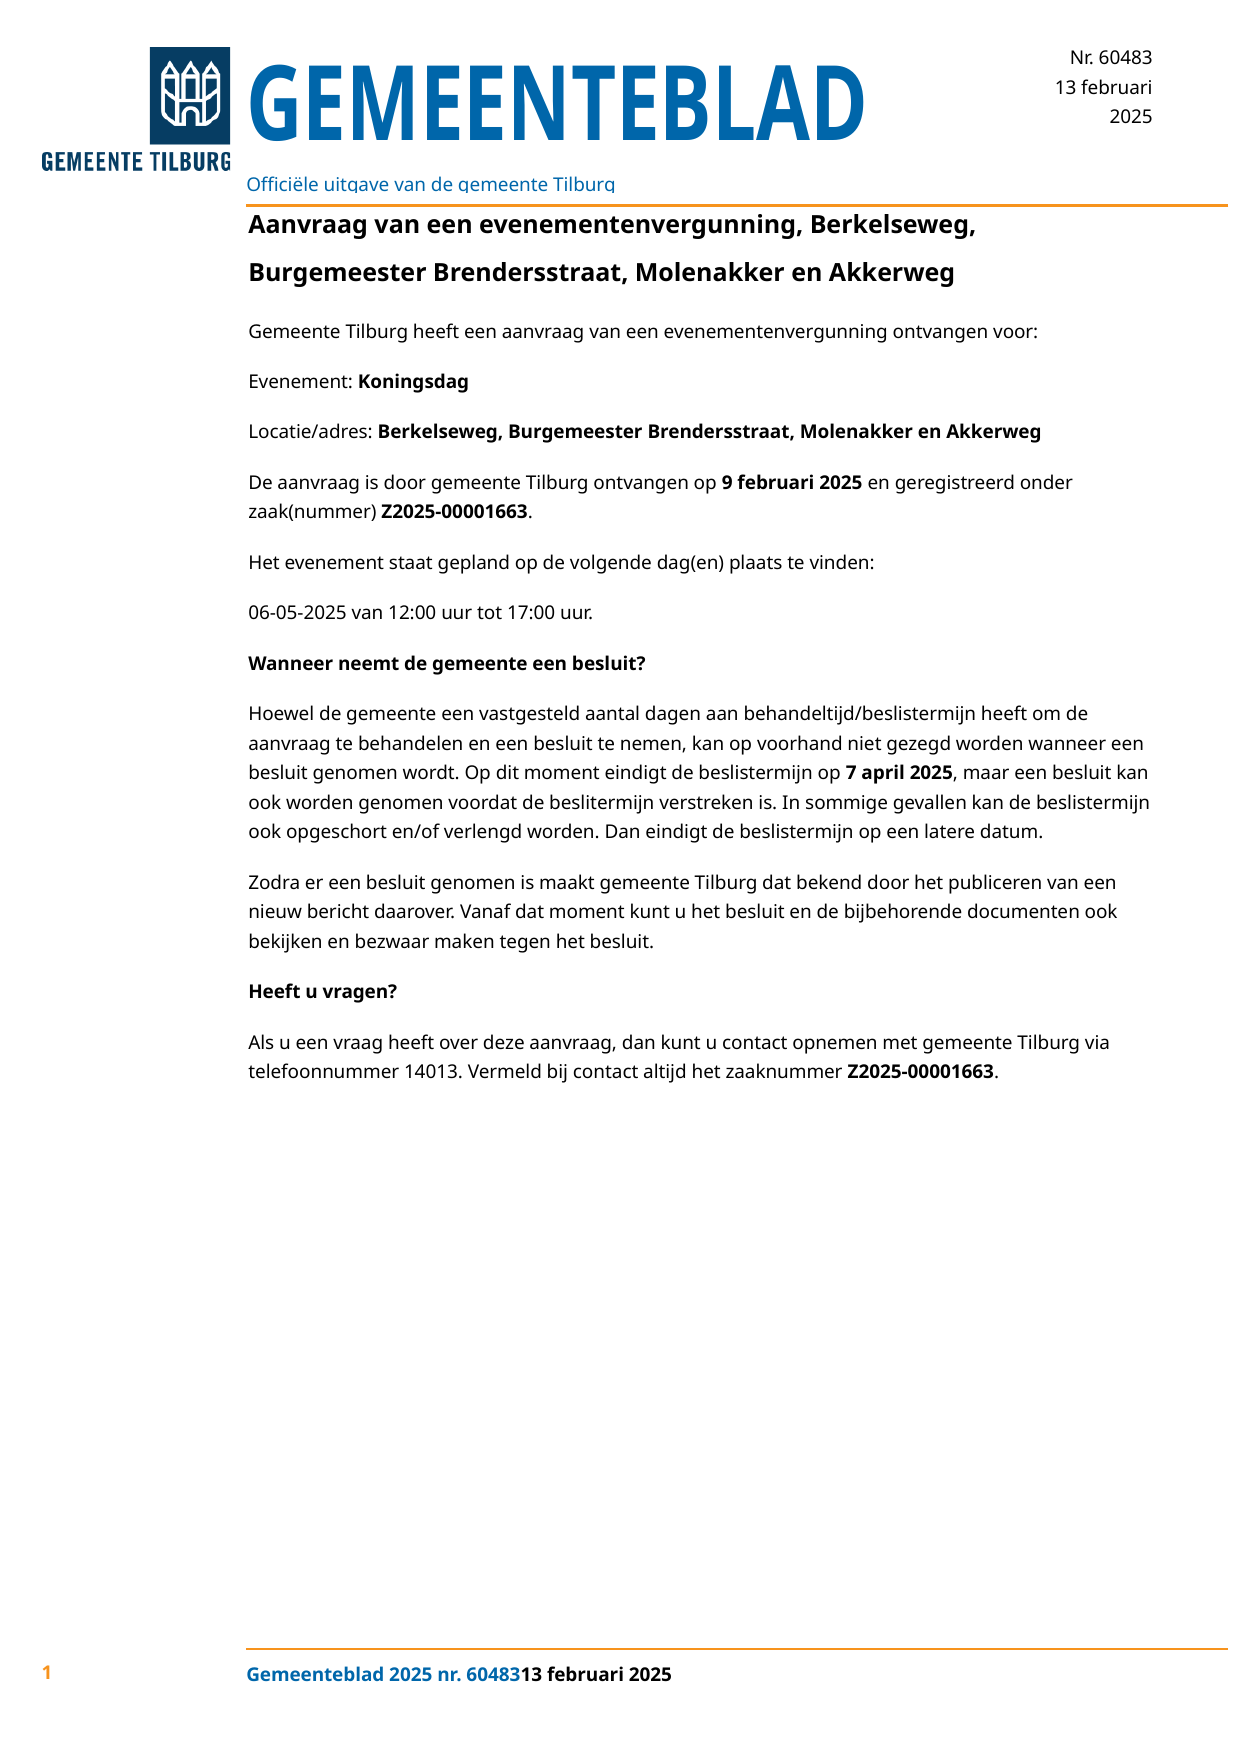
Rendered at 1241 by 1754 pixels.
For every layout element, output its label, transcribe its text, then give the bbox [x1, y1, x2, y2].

text 06-05-2025 van 12:00 uur tot 17:00 uur. [248, 599, 1152, 625]
text Gemeente Tilburg heeft een aanvraag van een evenementenvergunning ontvangen voor: [248, 318, 1152, 344]
text Locatie/adres: Berkelseweg, Burgemeester Brendersstraat, Molenakker en Akkerweg [248, 419, 1152, 444]
text Als u een vraag heeft over deze aanvraag, dan kunt u contact opnemen met gemeente Tilburg via telefoonnummer 14013. Vermeld bij contact altijd het zaaknummer Z2025-00001663. [248, 1029, 1152, 1084]
text De aanvraag is door gemeente Tilburg ontvangen op 9 februari 2025 en geregistreerd onder zaak(nummer) Z2025-00001663. [248, 469, 1152, 524]
text Evenement: Koningsdag [248, 368, 1152, 394]
text Hoewel de gemeente een vastgesteld aantal dagen aan behandeltijd/beslistermijn heeft om de aanvraag te behandelen en een besluit te nemen, kan op voorhand niet gezegd worden wanneer een besluit genomen wordt. Op dit moment eindigt de beslistermijn op 7 april 2025, maar een besluit kan ook worden genomen voordat de beslitermijn verstreken is. In sommige gevallen kan de beslistermijn ook opgeschort en/of verlengd worden. Dan eindigt de beslistermijn op een latere datum. [248, 700, 1152, 844]
text Het evenement staat gepland op de volgende dag(en) plaats te vinden: [248, 549, 1152, 575]
picture [41, 47, 231, 172]
text Aanvraag van een evenementenvergunning, Berkelseweg, Burgemeester Brendersstraat, Molenakker en Akkerweg [248, 207, 1152, 288]
text Zodra er een besluit genomen is maakt gemeente Tilburg dat bekend door het publiceren van een nieuw bericht daarover. Vanaf dat moment kunt u het besluit en de bijbehorende documenten ook bekijken en bezwaar maken tegen het besluit. [248, 869, 1152, 954]
text Wanneer neemt de gemeente een besluit? [248, 650, 1152, 676]
text Heeft u vragen? [248, 979, 1152, 1004]
